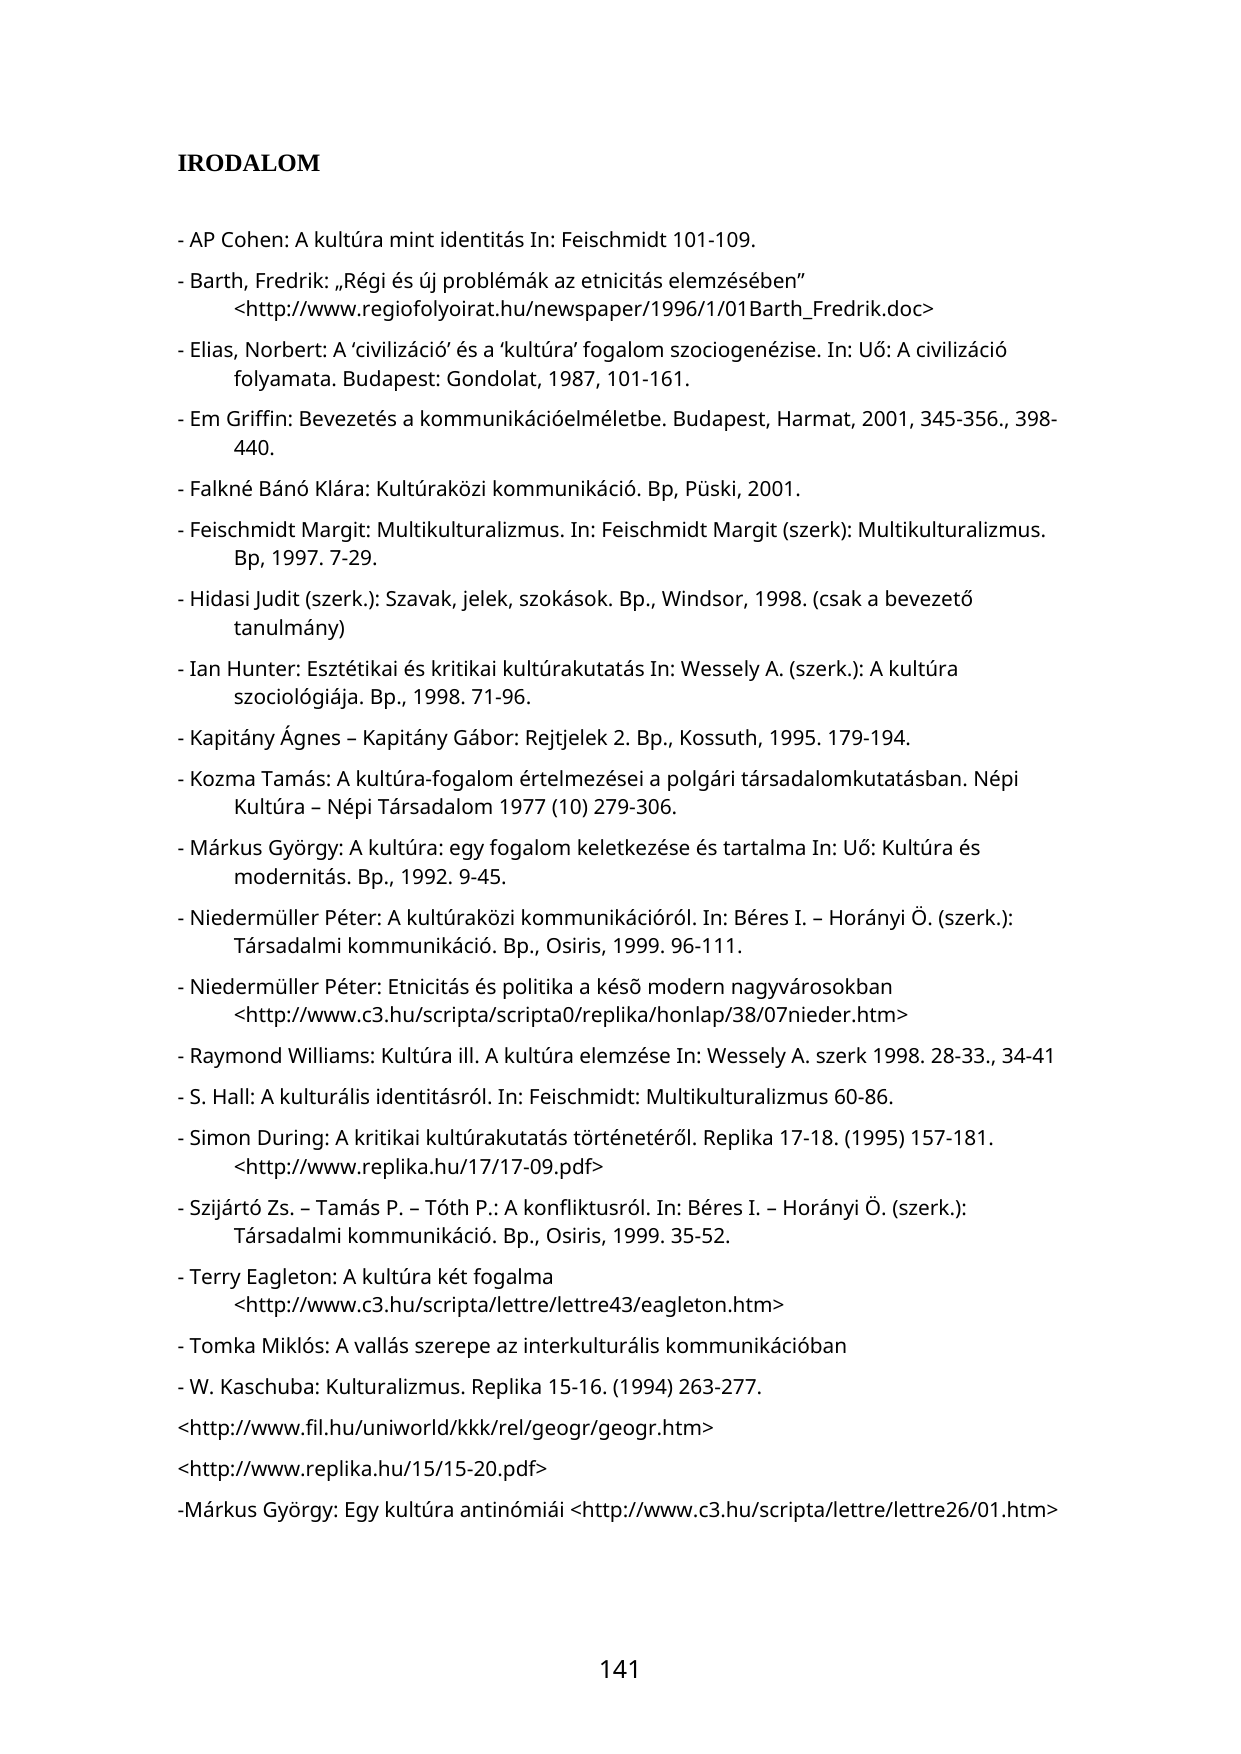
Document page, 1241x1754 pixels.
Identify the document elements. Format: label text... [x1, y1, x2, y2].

text - Raymond Williams: Kultúra ill. A kultúra elemzése In: Wessely A. szerk 1998. 28-33., 34-41 [177, 1041, 1063, 1070]
text - S. Hall: A kulturális identitásról. In: Feischmidt: Multikulturalizmus 60-86. [177, 1082, 1063, 1111]
text - AP Cohen: A kultúra mint identitás In: Feischmidt 101-109. [177, 225, 1063, 253]
text - Szijártó Zs. – Tamás P. – Tóth P.: A konfliktusról. In: Béres I. – Horányi Ö. (szerk.): Társadalmi kommunikáció. Bp., Osiris, 1999. 35-52. [177, 1193, 1063, 1249]
text - Ian Hunter: Esztétikai és kritikai kultúrakutatás In: Wessely A. (szerk.): A kultúra szociológiája. Bp., 1998. 71-96. [177, 654, 1063, 711]
subtitle IRODALOM [177, 148, 1063, 176]
text - Falkné Bánó Klára: Kultúraközi kommunikáció. Bp, Püski, 2001. [177, 474, 1063, 502]
text - Simon During: A kritikai kultúrakutatás történetéről. Replika 17-18. (1995) 157-181. <http://www.replika.hu/17/17-09.pdf> [177, 1123, 1063, 1180]
text <http://www.replika.hu/15/15-20.pdf> [177, 1454, 1063, 1483]
text - Hidasi Judit (szerk.): Szavak, jelek, szokások. Bp., Windsor, 1998. (csak a bevezető tanulmány) [177, 584, 1063, 641]
text - Niedermüller Péter: Etnicitás és politika a késõ modern nagyvárosokban <http://www.c3.hu/scripta/scripta0/replika/honlap/38/07nieder.htm> [177, 972, 1063, 1029]
text - Kozma Tamás: A kultúra-fogalom értelmezései a polgári társadalomkutatásban. Népi Kultúra – Népi Társadalom 1977 (10) 279-306. [177, 764, 1063, 821]
text -Márkus György: Egy kultúra antinómiái <http://www.c3.hu/scripta/lettre/lettre26/01.htm> [177, 1495, 1063, 1524]
text - Em Griffin: Bevezetés a kommunikációelméletbe. Budapest, Harmat, 2001, 345-356., 398-440. [177, 404, 1063, 461]
text - Niedermüller Péter: A kultúraközi kommunikációról. In: Béres I. – Horányi Ö. (szerk.): Társadalmi kommunikáció. Bp., Osiris, 1999. 96-111. [177, 903, 1063, 959]
text - W. Kaschuba: Kulturalizmus. Replika 15-16. (1994) 263-277. [177, 1372, 1063, 1401]
text - Tomka Miklós: A vallás szerepe az interkulturális kommunikációban [177, 1331, 1063, 1360]
text <http://www.fil.hu/uniworld/kkk/rel/geogr/geogr.htm> [177, 1413, 1063, 1442]
text - Feischmidt Margit: Multikulturalizmus. In: Feischmidt Margit (szerk): Multikulturalizmus. Bp, 1997. 7-29. [177, 515, 1063, 572]
text - Terry Eagleton: A kultúra két fogalma <http://www.c3.hu/scripta/lettre/lettre43/eagleton.htm> [177, 1262, 1063, 1319]
text - Márkus György: A kultúra: egy fogalom keletkezése és tartalma In: Uő: Kultúra és modernitás. Bp., 1992. 9-45. [177, 833, 1063, 890]
text - Elias, Norbert: A ‘civilizáció’ és a ‘kultúra’ fogalom szociogenézise. In: Uő: A civilizáció folyamata. Budapest: Gondolat, 1987, 101-161. [177, 335, 1063, 392]
text - Kapitány Ágnes – Kapitány Gábor: Rejtjelek 2. Bp., Kossuth, 1995. 179-194. [177, 723, 1063, 751]
text - Barth, Fredrik: „Régi és új problémák az etnicitás elemzésében” <http://www.regiofolyoirat.hu/newspaper/1996/1/01Barth_Fredrik.doc> [177, 266, 1063, 323]
